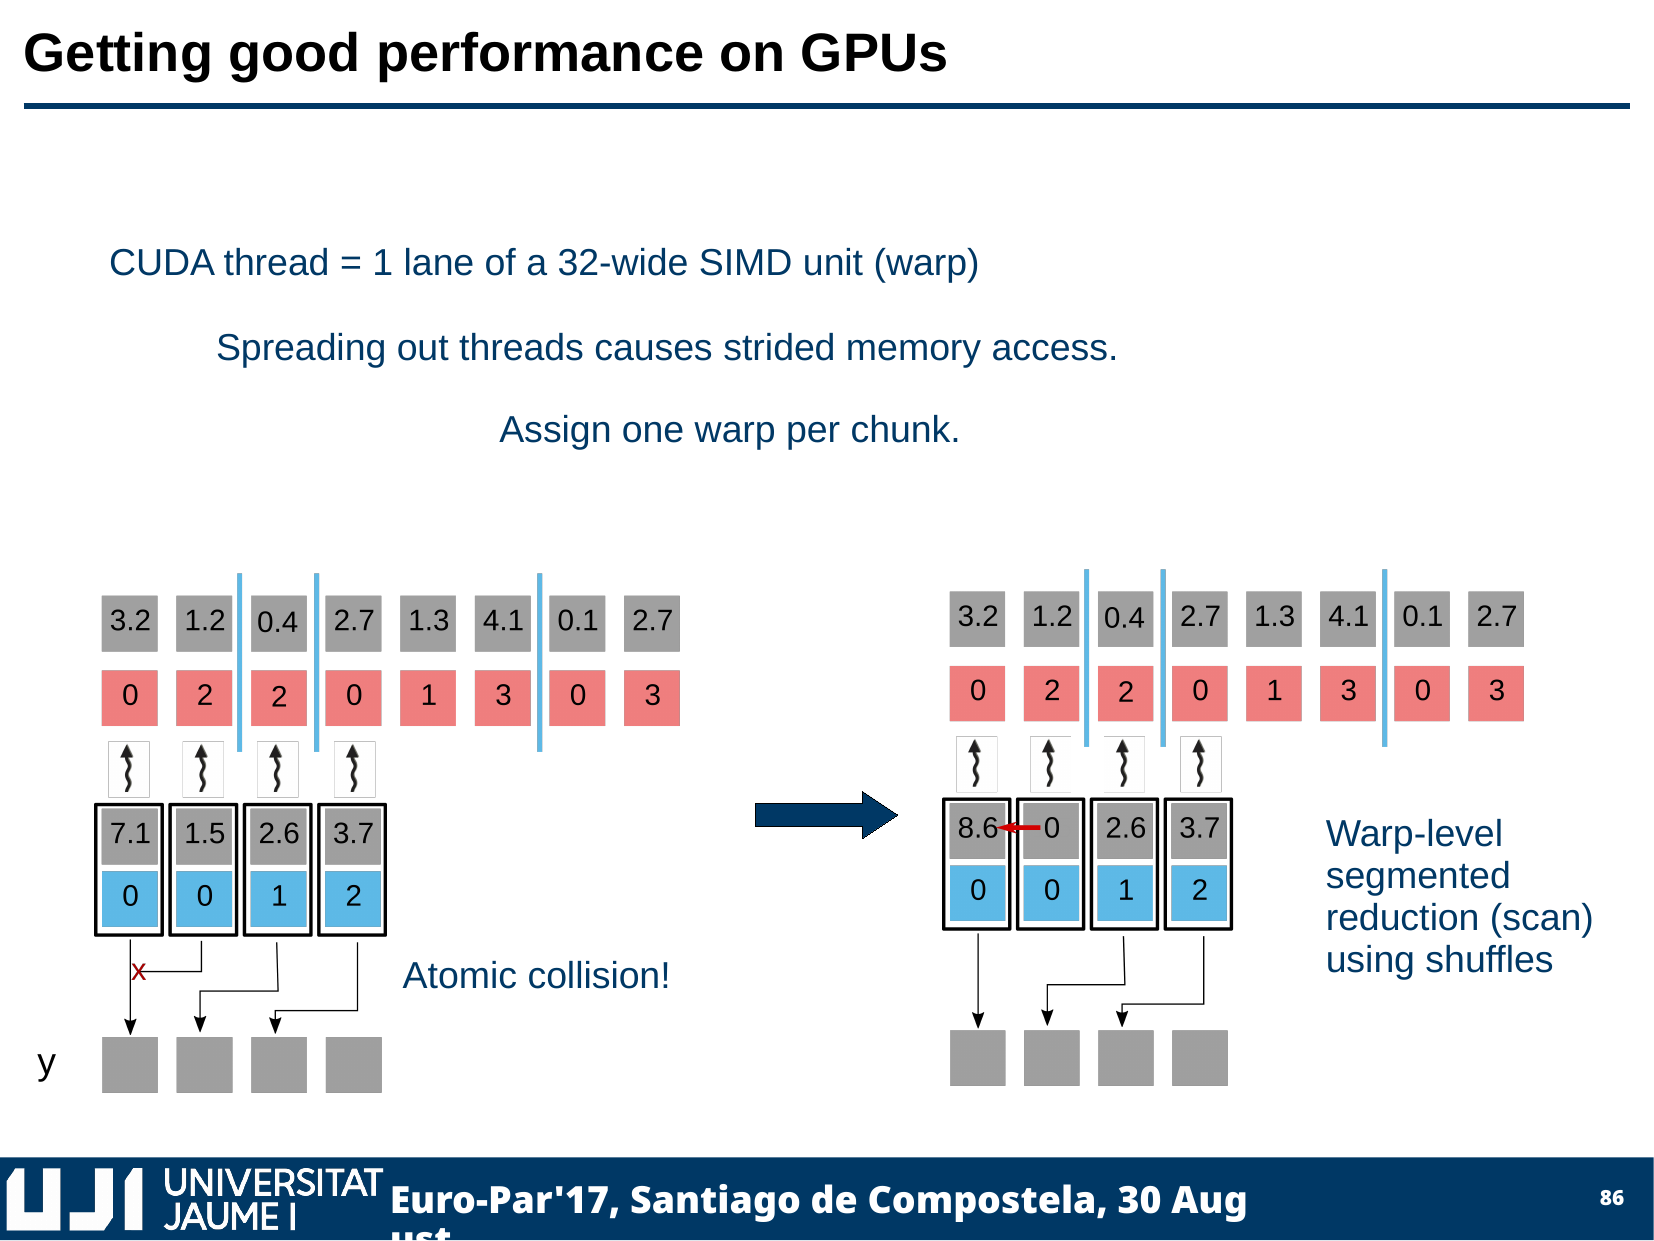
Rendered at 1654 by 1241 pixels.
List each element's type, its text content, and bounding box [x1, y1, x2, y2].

text_box CUDA thread = 1 lane of a 32-wide SIMD unit (warp) [94, 233, 996, 291]
text_box y [22, 1033, 71, 1091]
text_box Warp-level segmented reduction (scan) using shuffles [1311, 805, 1619, 989]
title Getting good performance on GPUs [23, 0, 1630, 107]
text_box Assign one warp per chunk. [484, 401, 977, 459]
picture [94, 570, 686, 1099]
text_box Atomic collision! [387, 947, 686, 1005]
text_box Spreading out threads causes strided memory access. [201, 318, 1134, 376]
picture [0, 1158, 390, 1241]
text_box [755, 791, 898, 839]
picture [942, 566, 1530, 1093]
